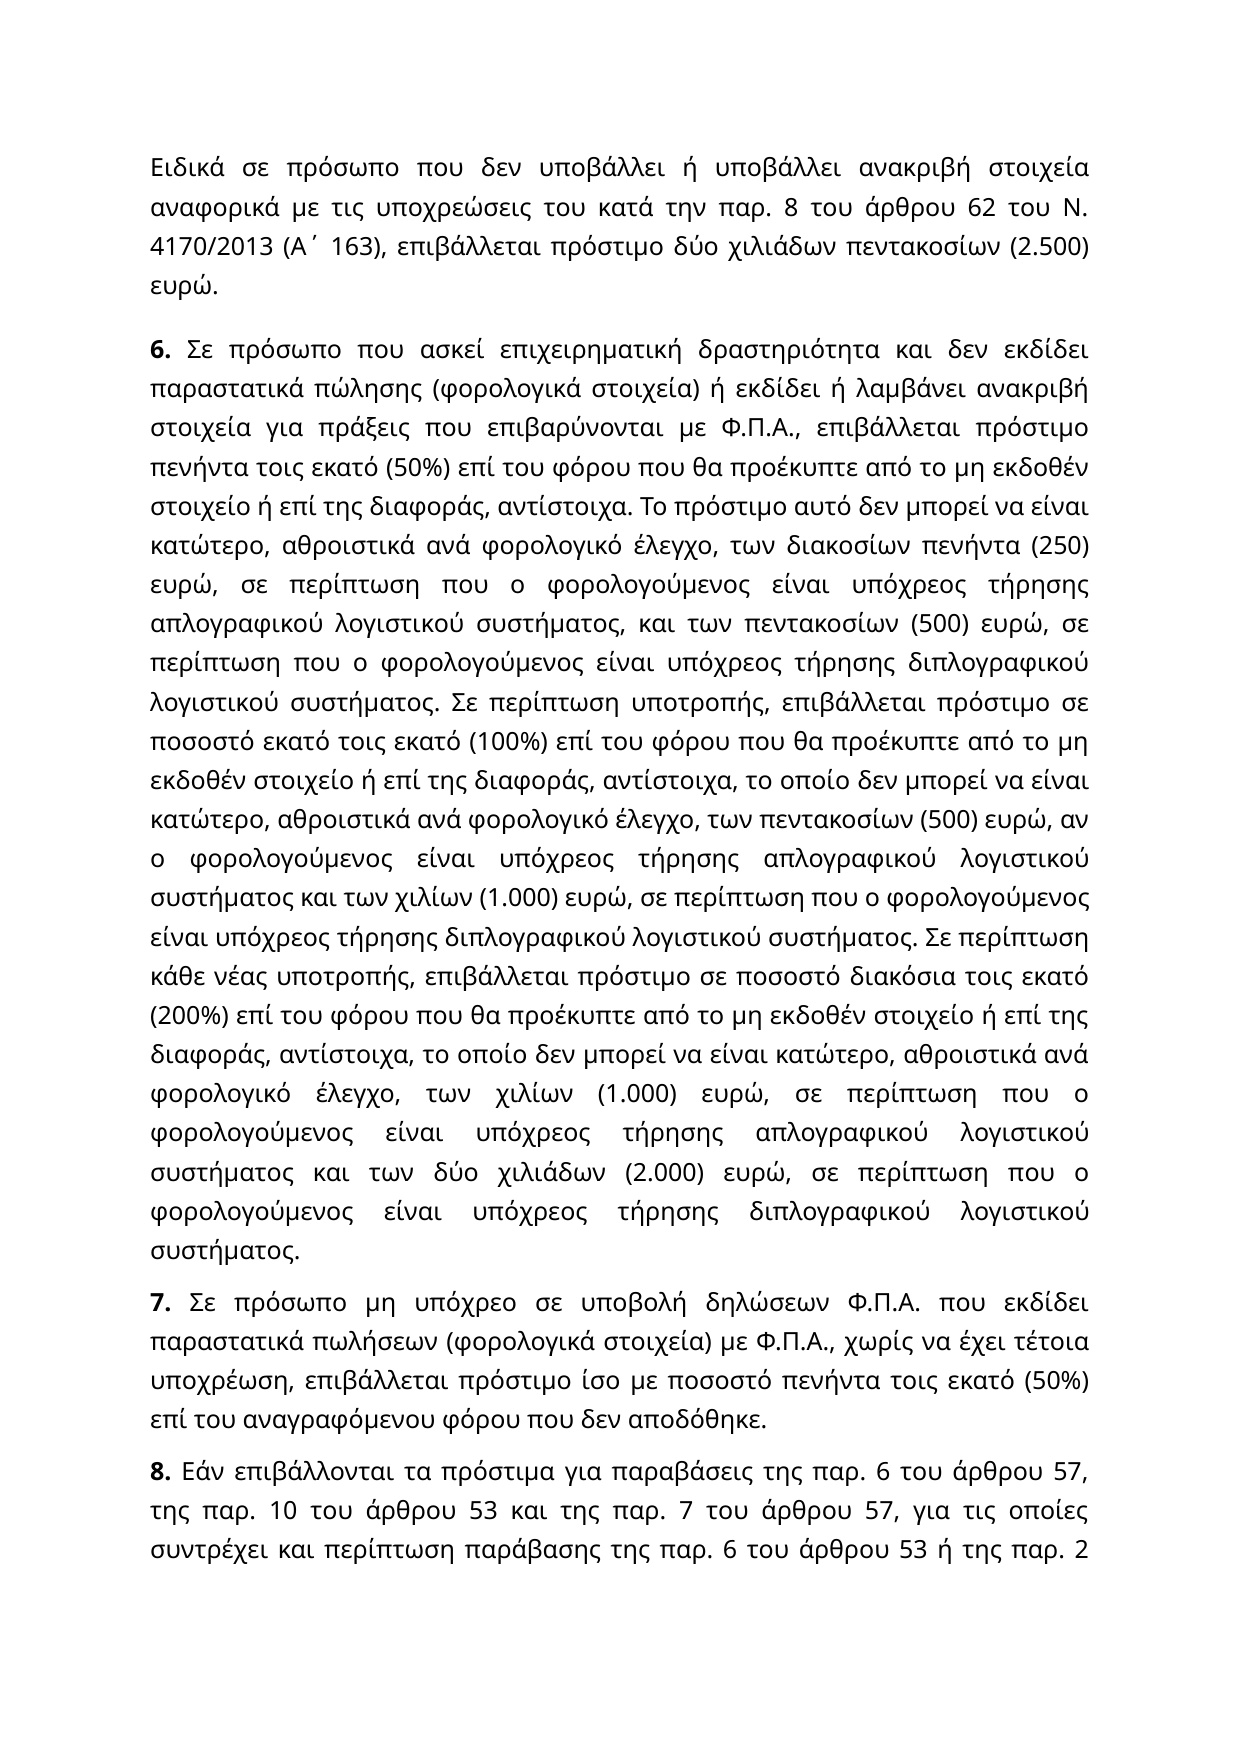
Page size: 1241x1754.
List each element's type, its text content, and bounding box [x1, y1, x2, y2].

text 8. Εάν επιβάλλονται τα πρόστιμα για παραβάσεις της παρ. 6 του άρθρου 57, της παρ. 10 του άρθρου 53 και της παρ. 7 του άρθρου 57, για τις οποίες συντρέχει και περίπτωση παράβασης της παρ. 6 του άρθρου 53 ή της παρ. 2 [150, 1453, 1090, 1566]
text 6. Σε πρόσωπο που ασκεί επιχειρηματική δραστηριότητα και δεν εκδίδει παραστατικά πώλησης (φορολογικά στοιχεία) ή εκδίδει ή λαμβάνει ανακριβή στοιχεία για πράξεις που επιβαρύνονται με Φ.Π.Α., επιβάλλεται πρόστιμο πενήντα τοις εκατό (50%) επί του φόρου που θα προέκυπτε από το μη εκδοθέν στοιχείο ή επί της διαφοράς, αντίστοιχα. Το πρόστιμο αυτό δεν μπορεί να είναι κατώτερο, αθροιστικά ανά φορολογικό έλεγχο, των διακοσίων πενήντα (250) ευρώ, σε περίπτωση που ο φορολογούμενος είναι υπόχρεος τήρησης απλογραφικού λογιστικού συστήματος, και των πεντακοσίων (500) ευρώ, σε περίπτωση που ο φορολογούμενος είναι υπόχρεος τήρησης διπλογραφικού λογιστικού συστήματος. Σε περίπτωση υποτροπής, επιβάλλεται πρόστιμο σε ποσοστό εκατό τοις εκατό (100%) επί του φόρου που θα προέκυπτε από το μη εκδοθέν στοιχείο ή επί της διαφοράς, αντίστοιχα, το οποίο δεν μπορεί να είναι κατώτερο, αθροιστικά ανά φορολογικό έλεγχο, των πεντακοσίων (500) ευρώ, αν ο φορολογούμενος είναι υπόχρεος τήρησης απλογραφικού λογιστικού συστήματος και των χιλίων (1.000) ευρώ, σε περίπτωση που ο φορολογούμενος είναι υπόχρεος τήρησης διπλογραφικού λογιστικού συστήματος. Σε περίπτωση κάθε νέας υποτροπής, επιβάλλεται πρόστιμο σε ποσοστό διακόσια τοις εκατό (200%) επί του φόρου που θα προέκυπτε από το μη εκδοθέν στοιχείο ή επί της διαφοράς, αντίστοιχα, το οποίο δεν μπορεί να είναι κατώτερο, αθροιστικά ανά φορολογικό έλεγχο, των χιλίων (1.000) ευρώ, σε περίπτωση που ο φορολογούμενος είναι υπόχρεος τήρησης απλογραφικού λογιστικού συστήματος και των δύο χιλιάδων (2.000) ευρώ, σε περίπτωση που ο φορολογούμενος είναι υπόχρεος τήρησης διπλογραφικού λογιστικού συστήματος. [150, 332, 1090, 1267]
text 7. Σε πρόσωπο μη υπόχρεο σε υποβολή δηλώσεων Φ.Π.Α. που εκδίδει παραστατικά πωλήσεων (φορολογικά στοιχεία) με Φ.Π.Α., χωρίς να έχει τέτοια υποχρέωση, επιβάλλεται πρόστιμο ίσο με ποσοστό πενήντα τοις εκατό (50%) επί του αναγραφόμενου φόρου που δεν αποδόθηκε. [150, 1284, 1090, 1436]
text Ειδικά σε πρόσωπο που δεν υποβάλλει ή υποβάλλει ανακριβή στοιχεία αναφορικά με τις υποχρεώσεις του κατά την παρ. 8 του άρθρου 62 του Ν. 4170/2013 (Α΄ 163), επιβάλλεται πρόστιμο δύο χιλιάδων πεντακοσίων (2.500) ευρώ. [150, 150, 1090, 302]
